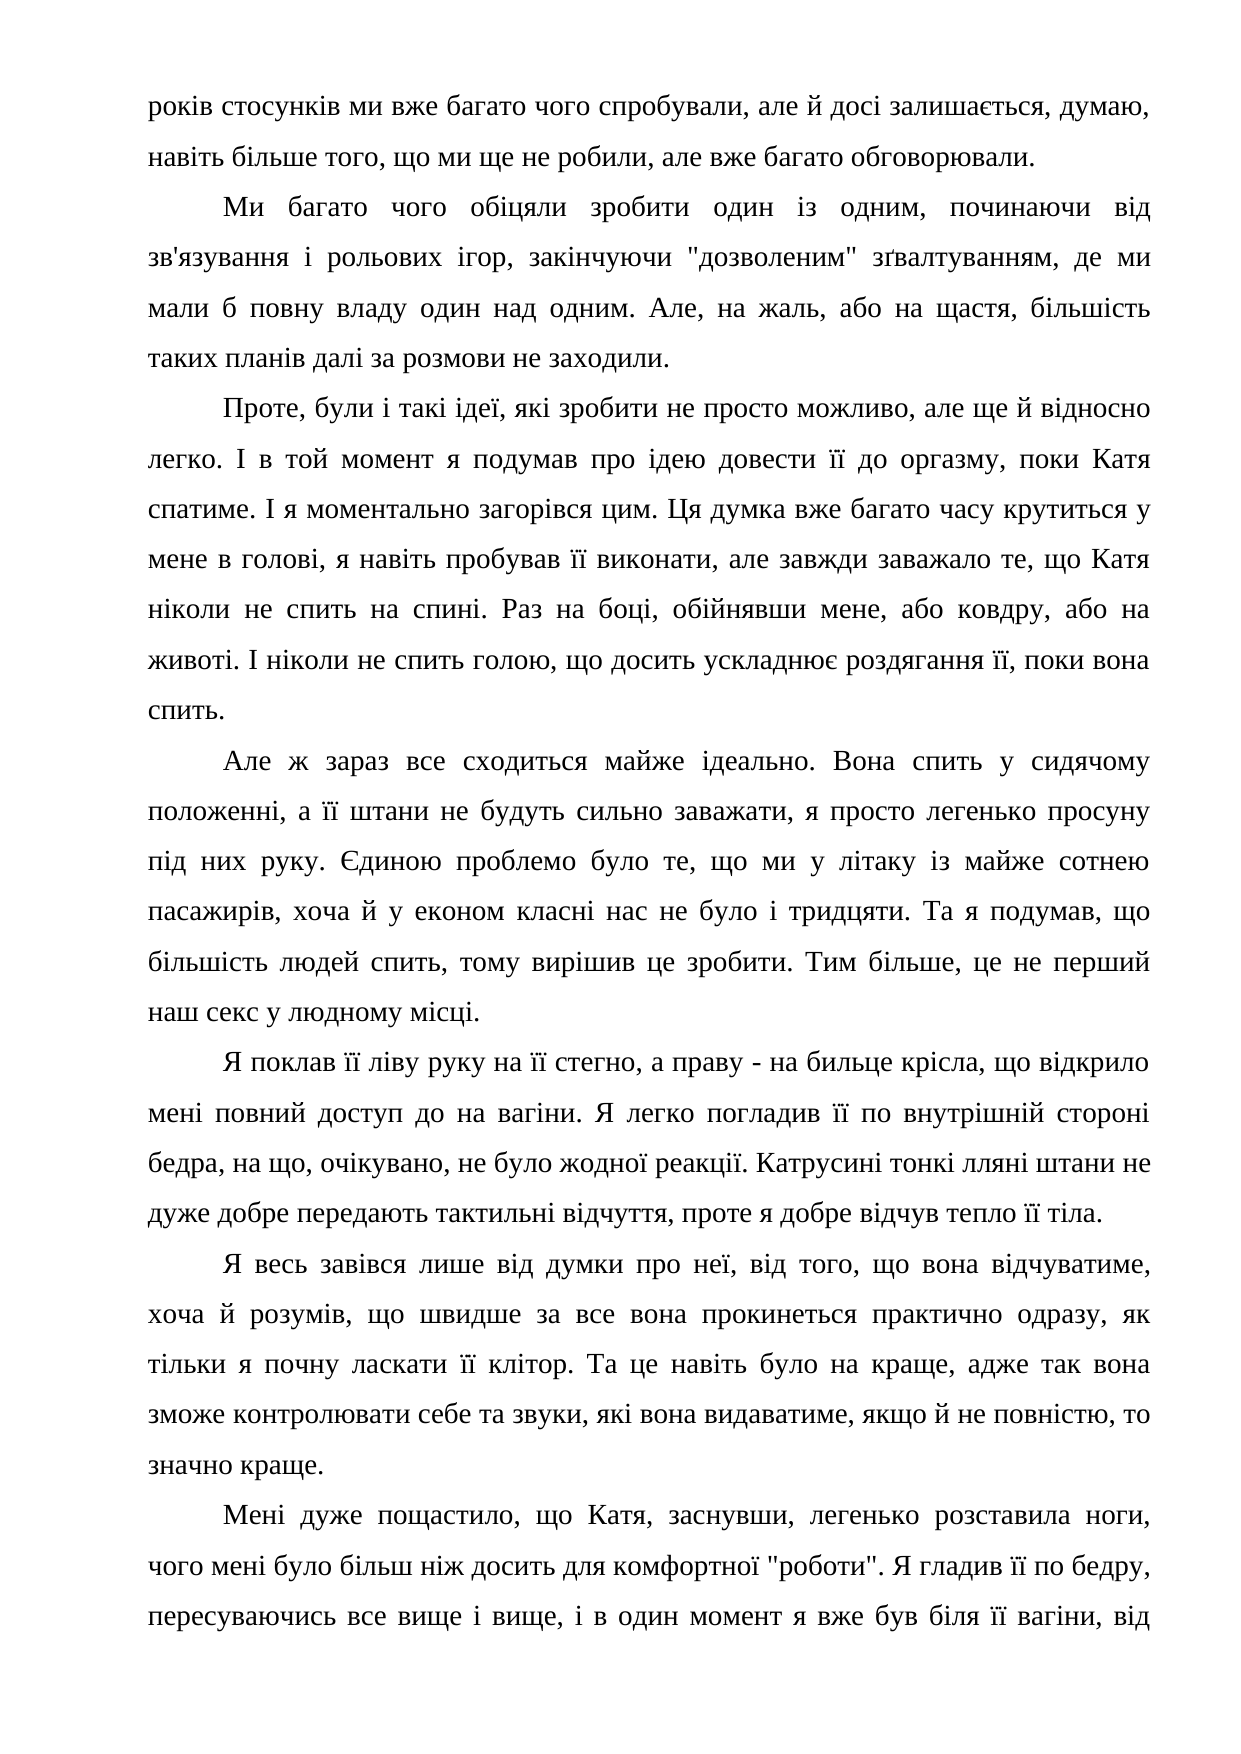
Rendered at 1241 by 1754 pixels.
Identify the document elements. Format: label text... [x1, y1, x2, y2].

text Але ж зараз все сходиться майже ідеально. Вона спить у сидячому положенні, а її штани не будуть сильно заважати, я просто легенько просуну під них руку. Єдиною проблемо було те, що ми у літаку із майже сотнею пасажирів, хоча й у економ класні нас не було і тридцяти. Та я подумав, що більшість людей спить, тому вирішив це зробити. Тим більше, це не перший наш секс у людному місці. [148, 743, 1152, 1028]
text років стосунків ми вже багато чого спробували, але й досі залишається, думаю, навіть більше того, що ми ще не робили, але вже багато обговорювали. [148, 88, 1152, 172]
text Ми багато чого обіцяли зробити один із одним, починаючи від зв'язування і рольових ігор, закінчуючи "дозволеним" зґвалтуванням, де ми мали б повну владу один над одним. Але, на жаль, або на щастя, більшість таких планів далі за розмови не заходили. [148, 189, 1152, 374]
text Мені дуже пощастило, що Катя, заснувши, легенько розставила ноги, чого мені було більш ніж досить для комфортної "роботи". Я гладив її по бедру, пересуваючись все вище і вище, і в один момент я вже був біля її вагіни, від [148, 1497, 1152, 1631]
text Я весь завівся лише від думки про неї, від того, що вона відчуватиме, хоча й розумів, що швидше за все вона прокинеться практично одразу, як тільки я почну ласкати її клітор. Та це навіть було на краще, адже так вона зможе контролювати себе та звуки, які вона видаватиме, якщо й не повністю, то значно краще. [148, 1246, 1152, 1481]
text Я поклав її ліву руку на її стегно, а праву - на бильце крісла, що відкрило мені повний доступ до на вагіни. Я легко погладив її по внутрішній стороні бедра, на що, очікувано, не було жодної реакції. Катрусині тонкі лляні штани не дуже добре передають тактильні відчуття, проте я добре відчув тепло її тіла. [148, 1044, 1152, 1229]
text Проте, були і такі ідеї, які зробити не просто можливо, але ще й відносно легко. І в той момент я подумав про ідею довести її до оргазму, поки Катя спатиме. І я моментально загорівся цим. Ця думка вже багато часу крутиться у мене в голові, я навіть пробував її виконати, але завжди заважало те, що Катя ніколи не спить на спині. Раз на боці, обійнявши мене, або ковдру, або на животі. І ніколи не спить голою, що досить ускладнює роздягання її, поки вона спить. [148, 390, 1152, 726]
